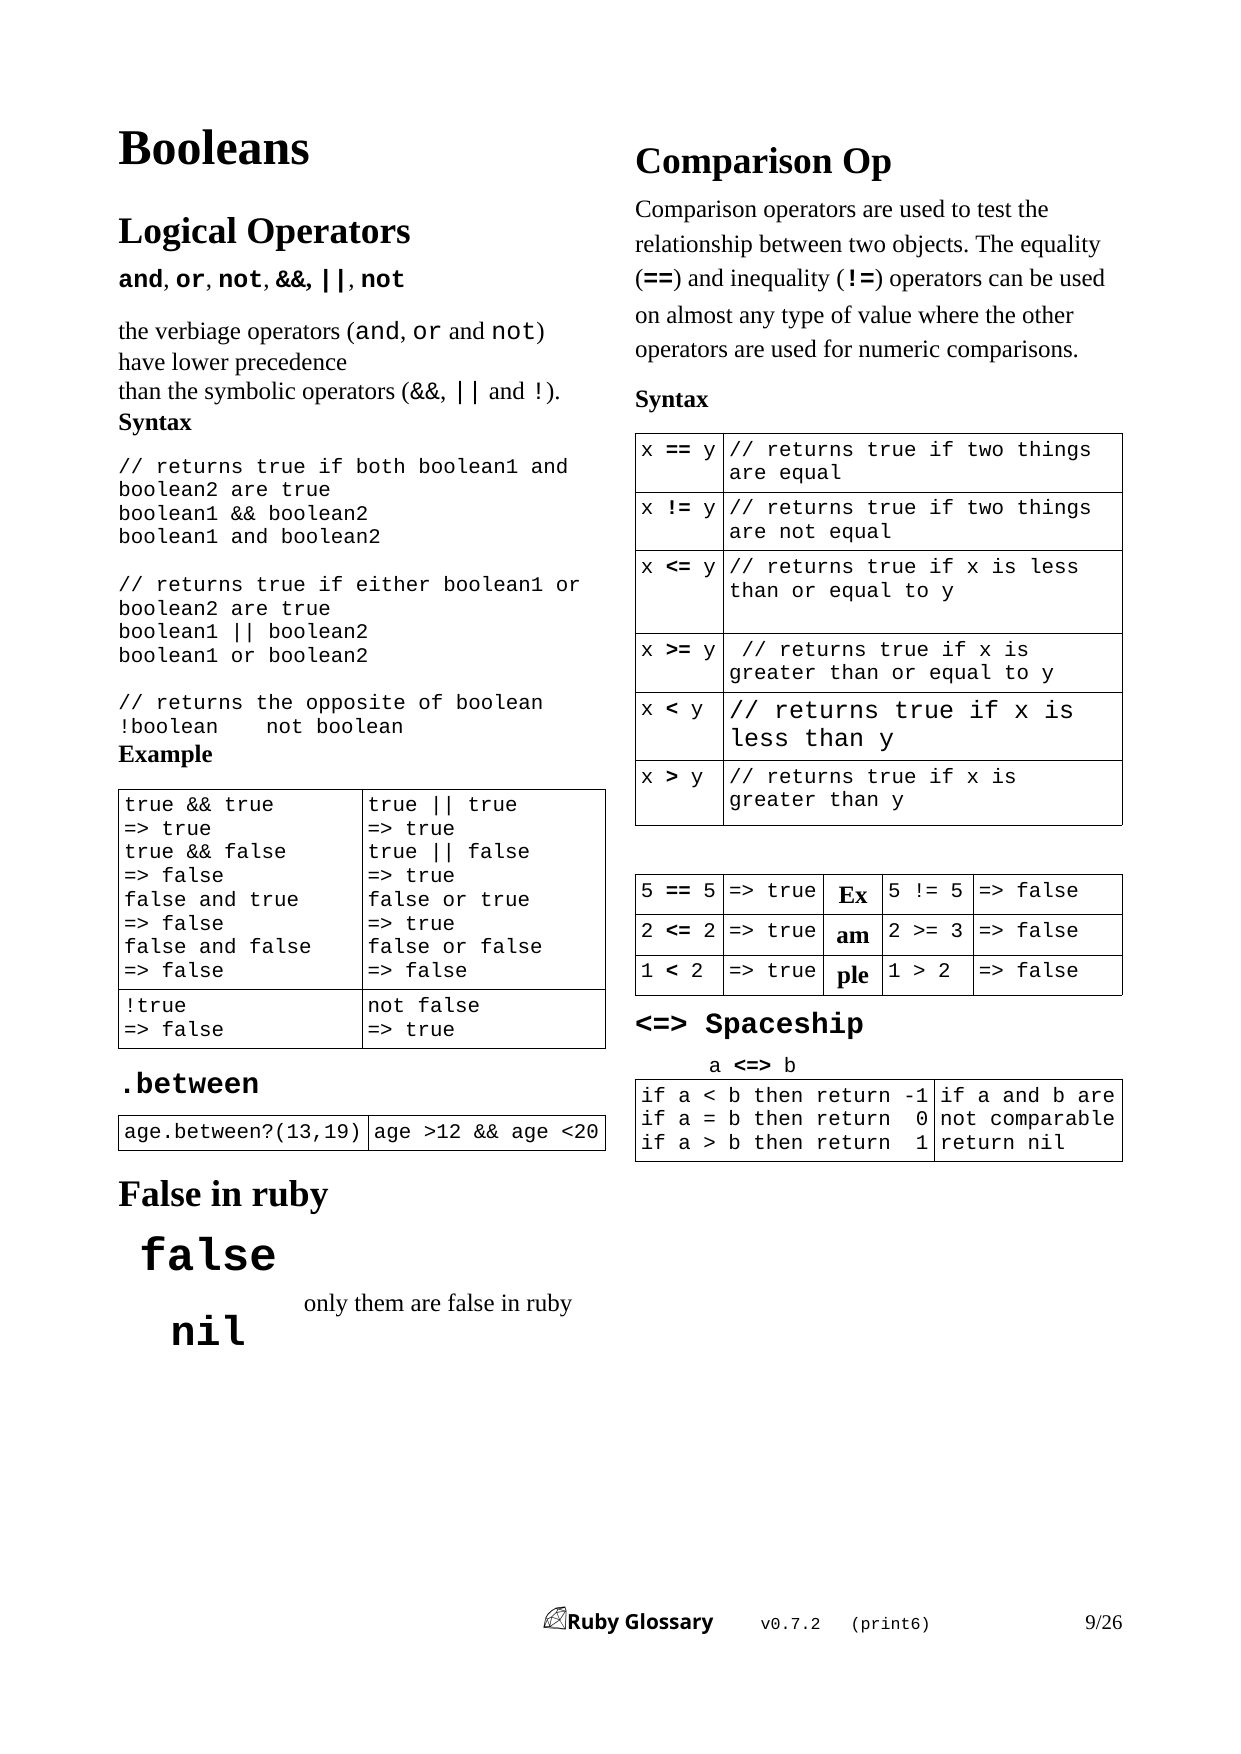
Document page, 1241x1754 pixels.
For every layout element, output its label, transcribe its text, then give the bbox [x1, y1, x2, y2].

subtitle Logical Operators [118, 209, 605, 252]
text and, or, not, &&, ||, not [118, 264, 605, 295]
table_header 5 != 5 [883, 875, 973, 914]
table_cell => true [724, 915, 823, 954]
text Example [118, 739, 605, 768]
text !boolean not boolean [118, 716, 605, 739]
text boolean1 or boolean2 [118, 645, 605, 668]
table_header x == y [636, 434, 723, 492]
text // returns true if both boolean1 and boolean2 are true [118, 456, 605, 503]
text the verbiage operators (and, or and not) [118, 316, 605, 347]
table_cell x > y [636, 761, 723, 825]
table_header => true [724, 875, 823, 914]
subtitle <=> Spaceship [635, 1009, 1122, 1043]
table_cell 1 > 2 [883, 956, 973, 995]
table_cell x < y [636, 693, 723, 760]
subtitle False in ruby [118, 1171, 605, 1214]
table_header 5 == 5 [636, 875, 723, 914]
table_cell x <= y [636, 551, 723, 633]
table_header Ex [824, 875, 882, 914]
table_header => false [974, 875, 1122, 914]
picture [541, 1605, 567, 1630]
text // returns true if either boolean1 or boolean2 are true [118, 574, 605, 621]
table_cell !true => false [119, 990, 362, 1048]
table_header // returns true if two things are equal [724, 434, 1122, 492]
text Comparison operators are used to test the relationship between two objects. The equality (==) and inequality (!=) operators can be used on almost any type of value where the other operators are used for numeric comparisons. [635, 194, 1122, 363]
table_cell // returns true if x is less than or equal to y [724, 551, 1122, 633]
text boolean1 && boolean2 [118, 503, 605, 527]
table_cell x >= y [636, 634, 723, 692]
text have lower precedence [118, 347, 605, 376]
text Syntax [635, 384, 1122, 412]
subtitle .between [118, 1069, 605, 1102]
table_cell // returns true if x is greater than y [724, 761, 1122, 825]
table_cell 1 < 2 [636, 956, 723, 995]
table_cell // returns true if x is greater than or equal to y [724, 634, 1122, 692]
table_header only them are false in ruby [298, 1227, 605, 1378]
table_header age.between?(13,19) [119, 1116, 368, 1150]
table_cell // returns true if two things are not equal [724, 493, 1122, 550]
table_cell ple [824, 956, 882, 995]
table_cell 2 <= 2 [636, 915, 723, 954]
table_cell x != y [636, 493, 723, 550]
table_cell => false [974, 915, 1122, 954]
text boolean1 and boolean2 [118, 527, 605, 550]
table_cell => true [724, 956, 823, 995]
table_header if a < b then return -1 if a = b then return 0 if a > b then return 1 [636, 1080, 934, 1161]
table_header false [118, 1227, 298, 1304]
text // returns the opposite of boolean [118, 692, 605, 716]
table_cell // returns true if x is less than y [724, 693, 1122, 760]
table_header if a and b are not comparable return nil [935, 1080, 1122, 1161]
table_cell am [824, 915, 882, 954]
text Syntax [118, 407, 605, 435]
table_header age >12 && age <20 [369, 1116, 605, 1150]
text a <=> b [635, 1055, 1122, 1079]
text boolean1 || boolean2 [118, 621, 605, 645]
table_cell => false [974, 956, 1122, 995]
text than the symbolic operators (&&, || and !). [118, 376, 605, 407]
table_header true || true => true true || false => true false or true => true false or false => false [363, 790, 605, 989]
table_cell 2 >= 3 [883, 915, 973, 954]
table_header true && true => true true && false => false false and true => false false and false => false [119, 790, 362, 989]
table_cell nil [118, 1305, 298, 1378]
subtitle Comparison Op [635, 139, 1122, 182]
table_cell not false => true [363, 990, 605, 1048]
subtitle Booleans [118, 118, 605, 176]
